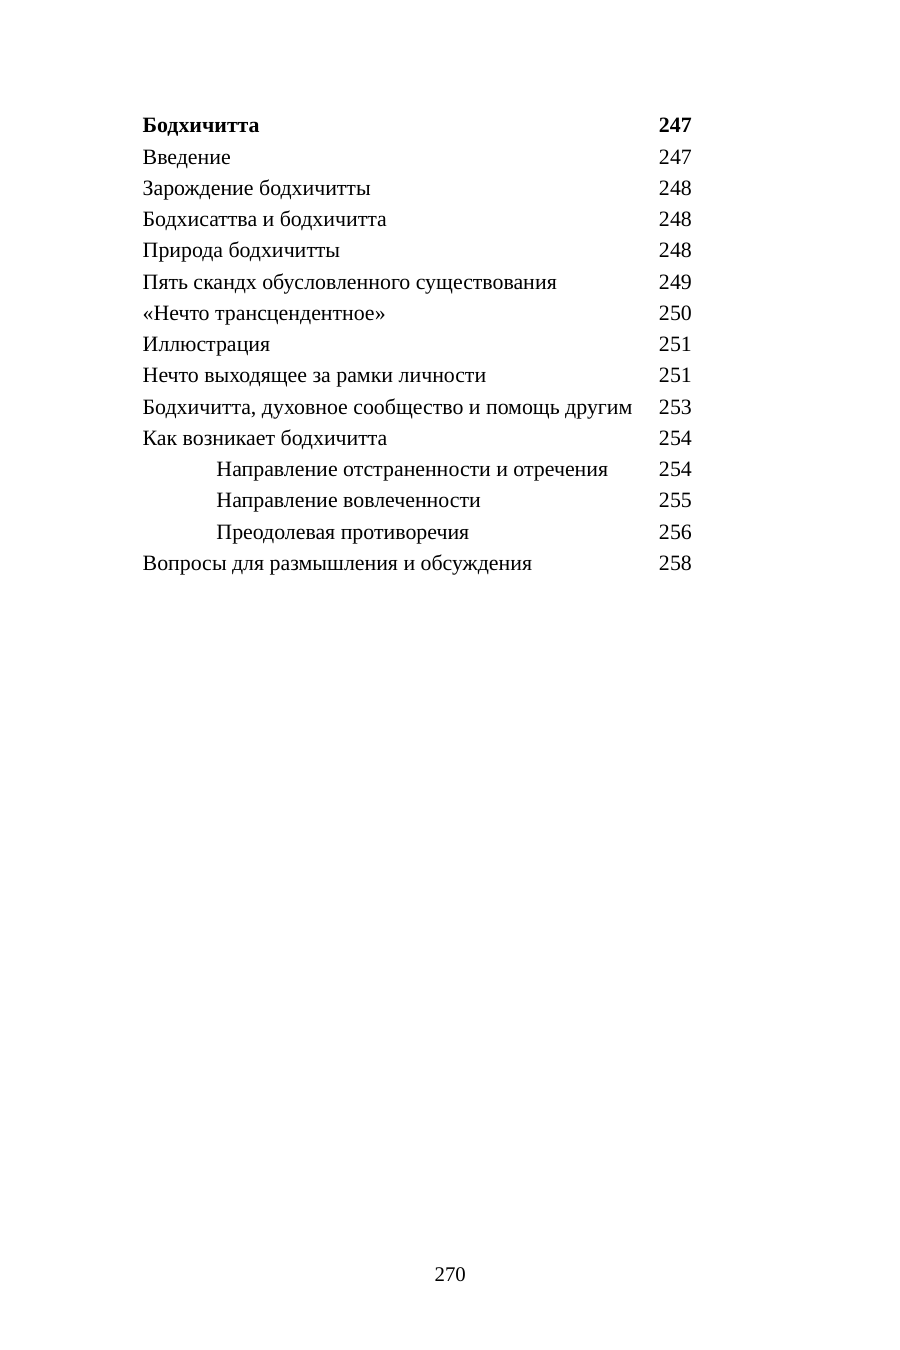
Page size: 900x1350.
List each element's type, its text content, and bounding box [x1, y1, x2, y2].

text Природа бодхичитты 248 [142, 237, 757, 263]
text Бодхичитта, духовное сообщество и помощь другим 253 [142, 394, 757, 419]
text Направление вовлеченности 255 [142, 487, 757, 513]
text Иллюстрация 251 [142, 331, 757, 356]
text Направление отстраненности и отречения 254 [142, 456, 757, 481]
text Нечто выходящее за рамки личности 251 [142, 362, 757, 388]
text Преодолевая противоречия 256 [142, 519, 757, 544]
text Зарождение бодхичитты 248 [142, 175, 757, 200]
text Пять скандх обусловленного существования 249 [142, 269, 757, 294]
text Как возникает бодхичитта 254 [142, 425, 757, 450]
text Введение 247 [142, 144, 757, 169]
text Бодхисаттва и бодхичитта 248 [142, 206, 757, 231]
text Бодхичитта 247 [142, 112, 757, 138]
text «Нечто трансцендентное» 250 [142, 300, 757, 325]
text Вопросы для размышления и обсуждения 258 [142, 550, 757, 575]
